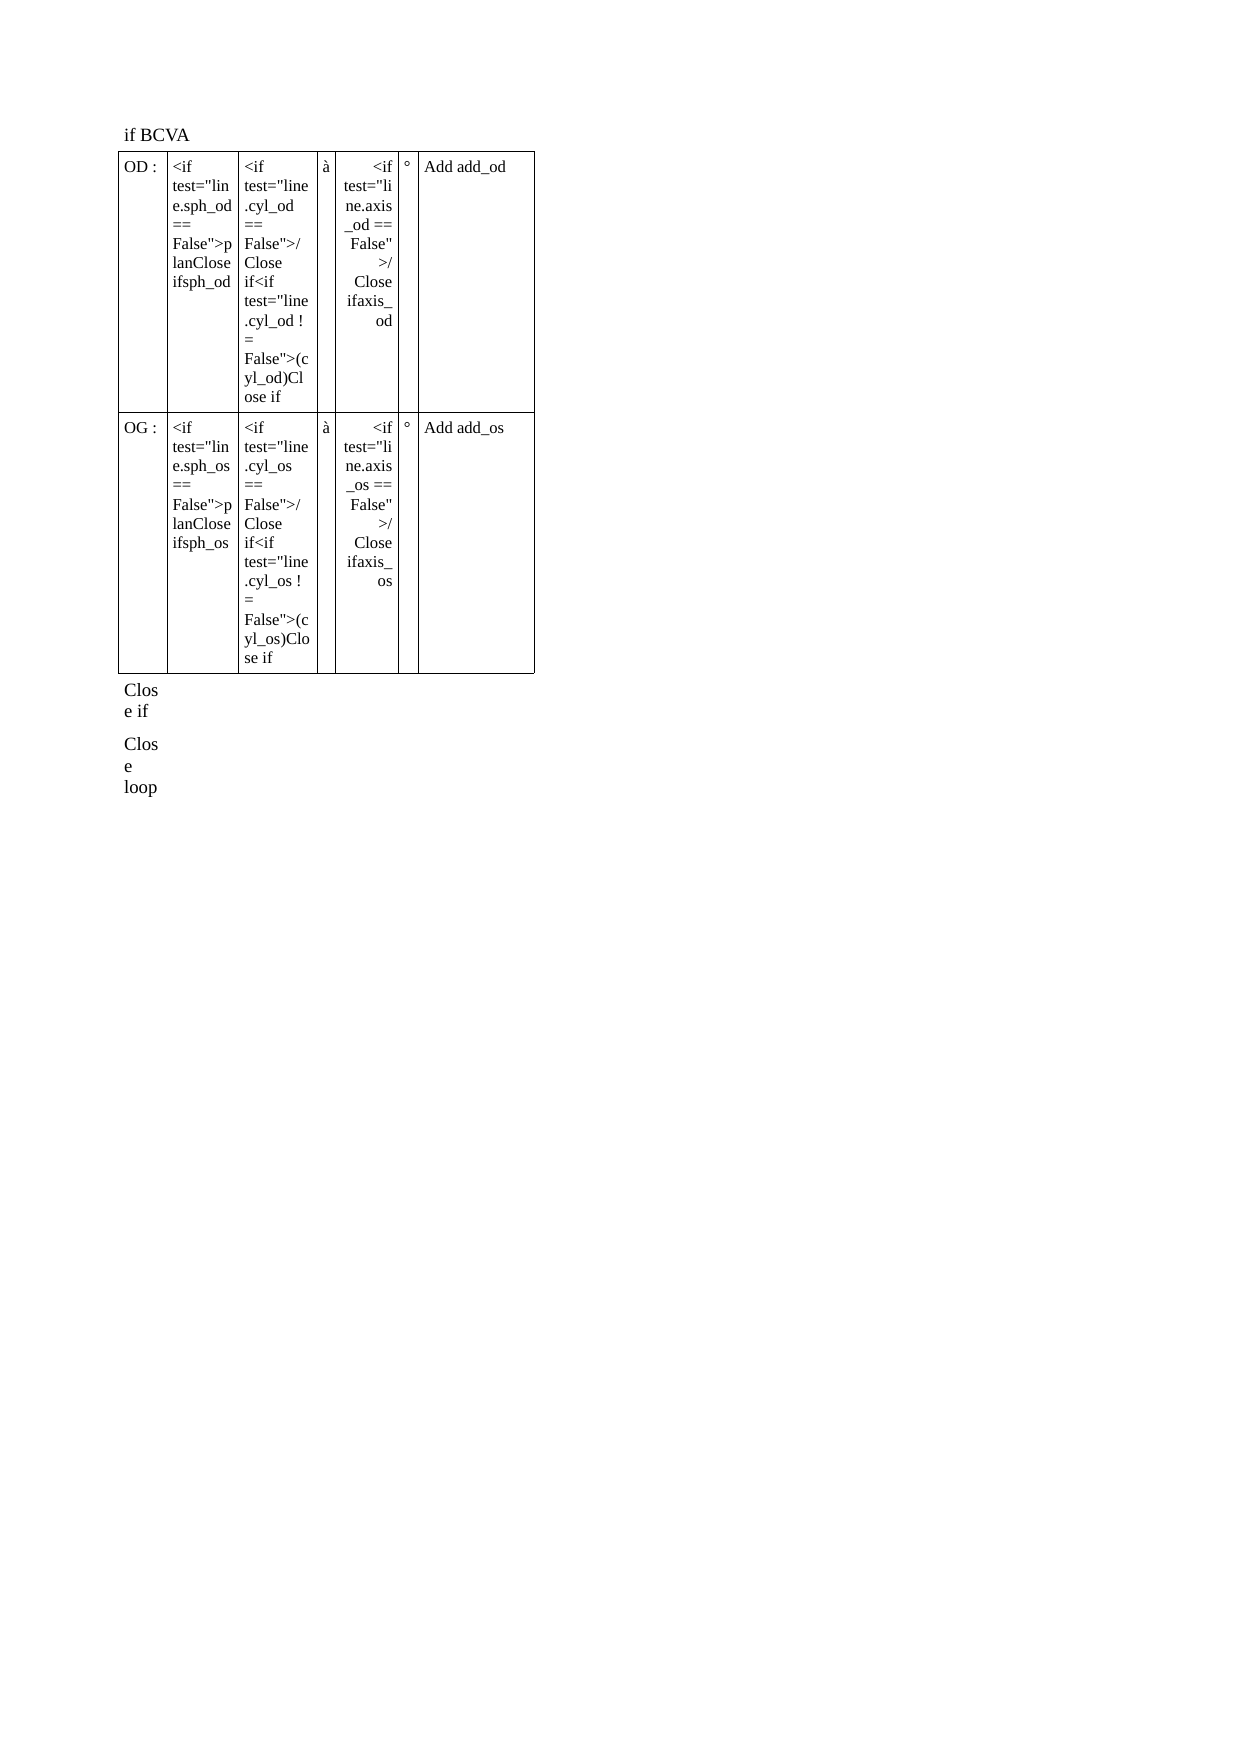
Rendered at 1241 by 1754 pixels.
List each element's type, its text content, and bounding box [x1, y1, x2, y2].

table_cell [167, 674, 238, 727]
table_cell <if test="line.cyl_od == False">/Close if<if test="line.cyl_od != False">(cyl_od)Close if [239, 152, 317, 412]
table_cell [239, 118, 317, 151]
table_cell [317, 118, 335, 151]
table_cell [418, 727, 534, 803]
table_cell à [318, 413, 335, 673]
table_cell OG : [119, 413, 167, 673]
table_cell [335, 118, 398, 151]
table_cell <if test="line.axis_od == False">/Close ifaxis_od [336, 152, 398, 412]
table_cell [335, 674, 398, 727]
table_cell Add add_os [419, 413, 534, 673]
table_cell à [318, 152, 335, 412]
table_cell [167, 727, 238, 803]
table_cell Close if [118, 674, 167, 727]
table_cell [239, 727, 317, 803]
table_cell [335, 727, 398, 803]
table_cell ° [399, 413, 418, 673]
table_cell <if test="line.sph_od == False">planClose ifsph_od [168, 152, 238, 412]
table_cell [398, 118, 418, 151]
table_cell [418, 674, 534, 727]
table_cell [239, 674, 317, 727]
table_cell if BCVA [118, 118, 238, 151]
table_cell <if test="line.sph_os == False">planClose ifsph_os [168, 413, 238, 673]
table_cell Close loop [118, 727, 167, 803]
table_cell [398, 674, 418, 727]
table_cell <if test="line.axis_os == False">/Close ifaxis_os [336, 413, 398, 673]
table_cell ° [399, 152, 418, 412]
table_cell [398, 727, 418, 803]
table_cell [418, 118, 534, 151]
table_cell Add add_od [419, 152, 534, 412]
table_cell [317, 674, 335, 727]
table_cell <if test="line.cyl_os == False">/Close if<if test="line.cyl_os != False">(cyl_os)Close if [239, 413, 317, 673]
table_cell OD : [119, 152, 167, 412]
table_cell [317, 727, 335, 803]
